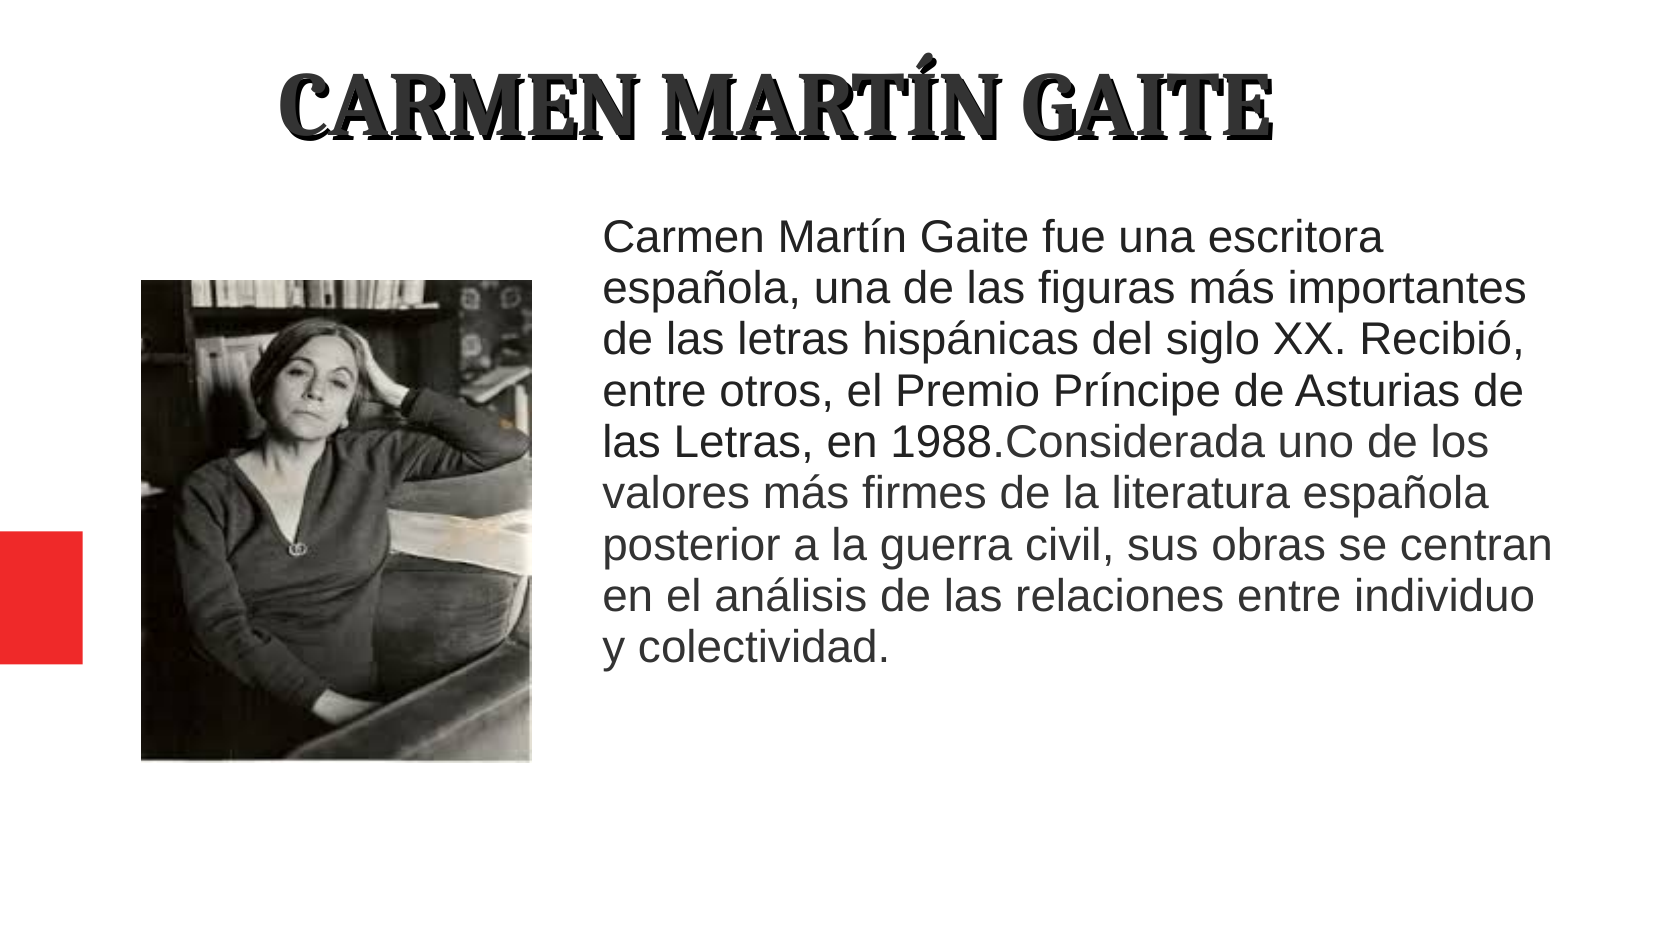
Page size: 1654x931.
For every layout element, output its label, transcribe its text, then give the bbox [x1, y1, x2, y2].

title CARMEN MARTÍN GAITE [35, 35, 1524, 177]
picture [141, 280, 532, 763]
list Carmen Martín Gaite fue una escritora española, una de las figuras más importantes de las letras hispánicas del siglo XX. Recibió, entre otros, el Premio Príncipe de Asturias de las Letras, en 1988.Considerada uno de los valores más firmes de la literatura española posterior a la guerra civil, sus obras se centran en el análisis de las relaciones entre individuo y colectividad. [602, 211, 1560, 881]
